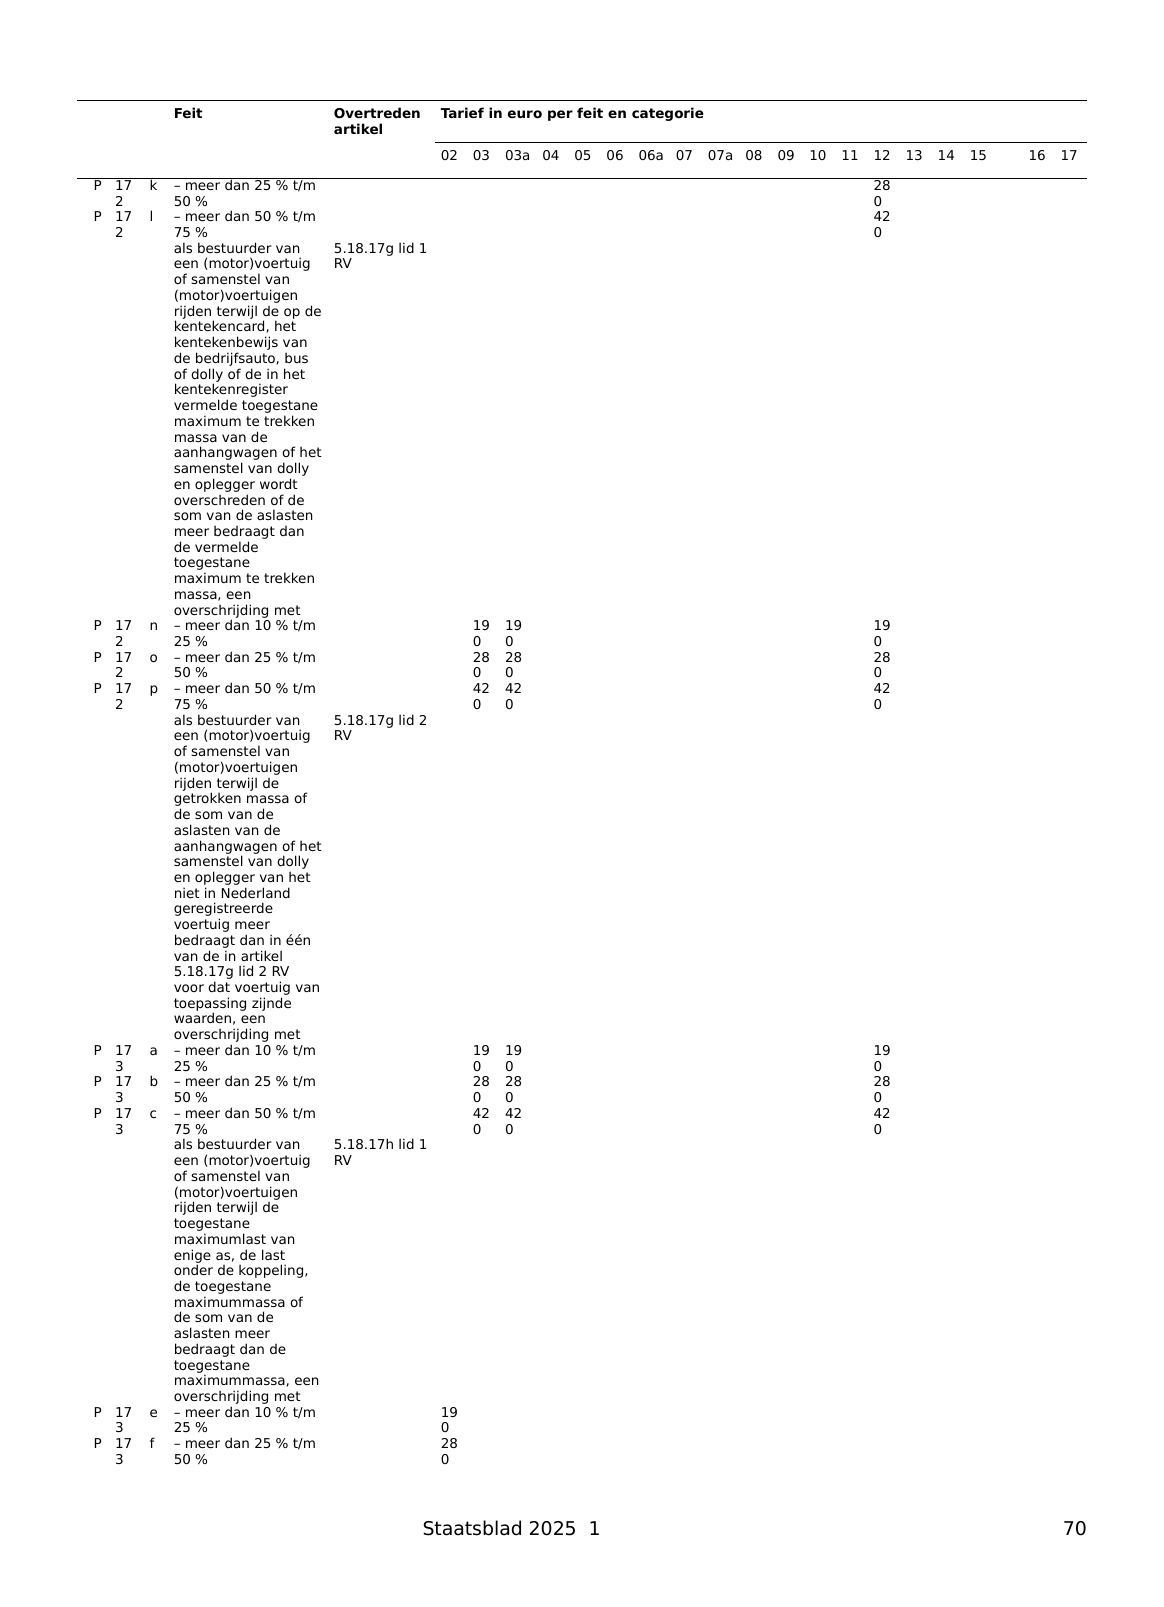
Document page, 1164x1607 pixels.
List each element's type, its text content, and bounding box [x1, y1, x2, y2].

table_cell [536, 209, 568, 241]
table_cell 16 [1022, 143, 1054, 178]
table_cell 14 [931, 143, 963, 178]
table_cell [739, 713, 771, 1043]
table_cell [467, 1436, 499, 1467]
table_cell – meer dan 10 % t/m 25 % [168, 1405, 328, 1436]
table_cell [670, 1043, 702, 1074]
table_cell 03a [499, 143, 536, 178]
table_cell [600, 209, 632, 241]
table_cell [82, 1137, 87, 1404]
table_cell b [144, 1074, 162, 1106]
table_cell [964, 1074, 1022, 1106]
table_cell [435, 241, 467, 618]
table_cell [77, 681, 82, 712]
table_cell [931, 1436, 963, 1467]
table_cell [931, 179, 963, 209]
table_header Feit [168, 101, 328, 142]
table_cell [1054, 618, 1087, 649]
table_cell [568, 1137, 600, 1404]
table_cell [499, 713, 536, 1043]
table_cell 420 [499, 681, 536, 712]
table_cell 172 [109, 650, 143, 681]
table_cell 280 [499, 1074, 536, 1106]
table_cell [702, 1137, 739, 1404]
table_cell [162, 142, 167, 178]
table_cell [82, 179, 87, 209]
table_cell 420 [868, 681, 899, 712]
table_cell [670, 1436, 702, 1467]
table_cell [82, 142, 87, 178]
table_cell [803, 1405, 835, 1436]
table_cell [1054, 1043, 1087, 1074]
table_cell P [88, 1436, 109, 1467]
table_cell [1022, 241, 1054, 618]
table_cell [835, 1137, 867, 1404]
table_cell P [88, 1405, 109, 1436]
table_cell [568, 1436, 600, 1467]
table_cell [964, 1405, 1022, 1436]
table_cell – meer dan 50 % t/m 75 % [168, 681, 328, 712]
table_cell [435, 209, 467, 241]
table_cell [435, 179, 467, 209]
table_cell [964, 650, 1022, 681]
table_cell [1022, 650, 1054, 681]
table_cell [835, 618, 867, 649]
table_cell 173 [109, 1436, 143, 1467]
table_cell [162, 1043, 167, 1074]
table_cell [771, 1106, 803, 1137]
table_cell 11 [835, 143, 867, 178]
table_cell [77, 241, 82, 618]
table_cell [109, 241, 143, 618]
table_cell [499, 179, 536, 209]
table_cell [739, 1436, 771, 1467]
table_cell [899, 1405, 931, 1436]
table_cell 08 [739, 143, 771, 178]
table_cell [162, 713, 167, 1043]
table_cell [600, 1436, 632, 1467]
table_cell [536, 1043, 568, 1074]
table_cell [771, 681, 803, 712]
table_cell [328, 1436, 434, 1467]
table_cell [670, 209, 702, 241]
table_cell [536, 179, 568, 209]
table_cell [702, 1405, 739, 1436]
table_cell [868, 713, 899, 1043]
table_cell [162, 241, 167, 618]
table_cell [739, 1405, 771, 1436]
table_cell [1022, 1043, 1054, 1074]
table_cell [899, 1043, 931, 1074]
table_cell [88, 142, 109, 178]
table_cell [82, 209, 87, 241]
table_cell [435, 650, 467, 681]
table_cell [964, 681, 1022, 712]
table_cell [803, 1436, 835, 1467]
table_cell [77, 142, 82, 178]
table_cell [162, 1074, 167, 1106]
table_cell [77, 209, 82, 241]
table_cell l [144, 209, 162, 241]
table_cell 173 [109, 1405, 143, 1436]
table_cell a [144, 1043, 162, 1074]
table_cell [899, 241, 931, 618]
table_cell [536, 713, 568, 1043]
table_cell [931, 1405, 963, 1436]
table_cell [771, 1436, 803, 1467]
table_header Overtreden artikel [328, 101, 434, 142]
table_cell [1022, 1436, 1054, 1467]
table_cell [632, 713, 670, 1043]
table_cell [144, 142, 162, 178]
table_cell [82, 1106, 87, 1137]
table_cell [803, 179, 835, 209]
table_cell [77, 713, 82, 1043]
table_cell [632, 650, 670, 681]
table_cell p [144, 681, 162, 712]
table_cell [771, 618, 803, 649]
table_cell [88, 713, 109, 1043]
table_cell [702, 681, 739, 712]
table_cell k [144, 179, 162, 209]
table_cell [899, 209, 931, 241]
table_cell [328, 681, 434, 712]
table_cell 5.18.17h lid 1 RV [328, 1137, 434, 1404]
table_cell [670, 1137, 702, 1404]
table_cell [702, 209, 739, 241]
table_cell [670, 713, 702, 1043]
table_cell [600, 241, 632, 618]
table_cell [899, 1074, 931, 1106]
table_cell [1054, 1405, 1087, 1436]
table_cell [536, 650, 568, 681]
table_cell [702, 1106, 739, 1137]
table_cell [162, 681, 167, 712]
table_cell [328, 1106, 434, 1137]
table_cell 280 [868, 179, 899, 209]
table_cell [899, 179, 931, 209]
table_cell [88, 241, 109, 618]
table_cell 280 [868, 1074, 899, 1106]
table_header [162, 101, 167, 142]
table_cell 13 [899, 143, 931, 178]
table_cell [632, 1074, 670, 1106]
table_cell [835, 241, 867, 618]
table_cell [632, 1106, 670, 1137]
table_cell [835, 1436, 867, 1467]
table_cell [536, 618, 568, 649]
table_cell [77, 618, 82, 649]
table_cell [739, 241, 771, 618]
table_cell [670, 1405, 702, 1436]
table_header [88, 101, 109, 142]
table_cell [467, 241, 499, 618]
table_cell [1054, 1137, 1087, 1404]
table_cell [77, 1074, 82, 1106]
table_cell [536, 241, 568, 618]
table_cell o [144, 650, 162, 681]
table_cell [568, 241, 600, 618]
table_cell 280 [868, 650, 899, 681]
table_cell 420 [499, 1106, 536, 1137]
table_cell 09 [771, 143, 803, 178]
table_cell [702, 241, 739, 618]
table_cell [88, 1137, 109, 1404]
table_cell – meer dan 25 % t/m 50 % [168, 1074, 328, 1106]
table_cell 190 [467, 1043, 499, 1074]
table_cell [162, 618, 167, 649]
table_cell [600, 1137, 632, 1404]
table_cell [162, 1137, 167, 1404]
table_cell [162, 1436, 167, 1467]
table_cell 10 [803, 143, 835, 178]
table_cell [499, 1436, 536, 1467]
table_cell [931, 681, 963, 712]
table_cell [435, 1043, 467, 1074]
table_cell – meer dan 50 % t/m 75 % [168, 209, 328, 241]
table_cell 17 [1054, 143, 1087, 178]
table_cell [467, 1137, 499, 1404]
table_cell [162, 1106, 167, 1137]
table_cell [964, 1106, 1022, 1137]
table_cell 15 [964, 143, 1022, 178]
table_cell 12 [868, 143, 899, 178]
table_cell [435, 713, 467, 1043]
table_cell – meer dan 10 % t/m 25 % [168, 1043, 328, 1074]
table_cell – meer dan 50 % t/m 75 % [168, 1106, 328, 1137]
table_cell [899, 713, 931, 1043]
table_cell [568, 713, 600, 1043]
table_cell [109, 1137, 143, 1404]
table_cell [536, 681, 568, 712]
table_cell [568, 1106, 600, 1137]
table_cell 420 [467, 1106, 499, 1137]
table_cell [536, 1436, 568, 1467]
table_cell 190 [499, 1043, 536, 1074]
table_cell [670, 618, 702, 649]
table_header [77, 101, 82, 142]
table_cell [931, 1043, 963, 1074]
table_cell [771, 1137, 803, 1404]
table_cell [600, 1074, 632, 1106]
table_cell [670, 1074, 702, 1106]
table_cell [868, 241, 899, 618]
table_cell [536, 1137, 568, 1404]
table_cell [632, 1436, 670, 1467]
table_cell 420 [467, 681, 499, 712]
table_cell [467, 1405, 499, 1436]
table_cell [803, 1043, 835, 1074]
table_cell [670, 1106, 702, 1137]
table_cell P [88, 1043, 109, 1074]
table_cell [600, 713, 632, 1043]
table_cell – meer dan 25 % t/m 50 % [168, 650, 328, 681]
table_cell [771, 209, 803, 241]
table_cell 06a [632, 143, 670, 178]
table_cell [899, 681, 931, 712]
table_cell [82, 1405, 87, 1436]
table_cell [964, 618, 1022, 649]
table_cell [739, 681, 771, 712]
table_cell [835, 1106, 867, 1137]
table_cell [739, 1106, 771, 1137]
table_cell [435, 1106, 467, 1137]
table_cell 190 [435, 1405, 467, 1436]
table_cell [899, 1436, 931, 1467]
table_cell P [88, 1074, 109, 1106]
table_cell [600, 1405, 632, 1436]
table_cell [739, 1074, 771, 1106]
table_cell [803, 681, 835, 712]
table_cell [702, 713, 739, 1043]
table_cell P [88, 209, 109, 241]
table_cell [931, 1074, 963, 1106]
table_cell [328, 1043, 434, 1074]
table_header [109, 101, 143, 142]
table_cell [771, 650, 803, 681]
table_cell [328, 209, 434, 241]
table_cell [168, 142, 328, 178]
table_cell [964, 1137, 1022, 1404]
table_cell [162, 650, 167, 681]
table_cell 190 [868, 618, 899, 649]
table_cell 5.18.17g lid 2 RV [328, 713, 434, 1043]
table_cell [1022, 618, 1054, 649]
table_cell [467, 209, 499, 241]
table_cell [632, 241, 670, 618]
table_cell [739, 209, 771, 241]
table_cell [328, 142, 434, 178]
table_cell [435, 1074, 467, 1106]
table_cell [328, 650, 434, 681]
table_cell [964, 179, 1022, 209]
table_header [82, 101, 87, 142]
table_cell [600, 681, 632, 712]
table_cell als bestuurder van een (motor)voertuig of samenstel van (motor)voertuigen rijden terwijl de op de kentekencard, het kentekenbewijs van de bedrijfsauto, bus of dolly of de in het kentekenregister vermelde toegestane maximum te trekken massa van de aanhangwagen of het samenstel van dolly en oplegger wordt overschreden of de som van de aslasten meer bedraagt dan de vermelde toegestane maximum te trekken massa, een overschrijding met [168, 241, 328, 618]
table_cell [964, 209, 1022, 241]
table_cell [632, 681, 670, 712]
table_cell [931, 713, 963, 1043]
table_cell [77, 1436, 82, 1467]
table_cell [109, 713, 143, 1043]
table_cell [964, 241, 1022, 618]
table_cell [536, 1074, 568, 1106]
table_cell [568, 179, 600, 209]
table_cell 05 [568, 143, 600, 178]
table_cell [670, 681, 702, 712]
table_cell [835, 179, 867, 209]
table_cell [82, 713, 87, 1043]
table_cell [931, 1137, 963, 1404]
table_cell [803, 650, 835, 681]
table_cell [835, 1043, 867, 1074]
table_cell [632, 618, 670, 649]
table_cell [702, 650, 739, 681]
table_cell n [144, 618, 162, 649]
table_cell [835, 1405, 867, 1436]
table_cell [1054, 179, 1087, 209]
table_cell 190 [868, 1043, 899, 1074]
table_cell 280 [467, 650, 499, 681]
table_cell P [88, 618, 109, 649]
table_cell [632, 1137, 670, 1404]
table_cell e [144, 1405, 162, 1436]
table_cell [803, 1137, 835, 1404]
table_cell P [88, 681, 109, 712]
table_cell [1022, 681, 1054, 712]
table_cell [931, 1106, 963, 1137]
table_cell [1022, 1106, 1054, 1137]
table_cell [964, 713, 1022, 1043]
table_cell [600, 618, 632, 649]
table_cell [670, 179, 702, 209]
table_cell P [88, 179, 109, 209]
table_cell [868, 1137, 899, 1404]
table_cell [835, 209, 867, 241]
table_cell [964, 1043, 1022, 1074]
table_cell [600, 650, 632, 681]
table_cell P [88, 650, 109, 681]
table_cell 172 [109, 179, 143, 209]
table_cell [632, 179, 670, 209]
table_cell als bestuurder van een (motor)voertuig of samenstel van (motor)voertuigen rijden terwijl de getrokken massa of de som van de aslasten van de aanhangwagen of het samenstel van dolly en oplegger van het niet in Nederland geregistreerde voertuig meer bedraagt dan in één van de in artikel 5.18.17g lid 2 RV voor dat voertuig van toepassing zijnde waarden, een overschrijding met [168, 713, 328, 1043]
table_cell [467, 179, 499, 209]
table_cell 420 [868, 1106, 899, 1137]
table_cell [77, 1405, 82, 1436]
table_cell [568, 650, 600, 681]
table_cell [868, 1405, 899, 1436]
table_cell 280 [435, 1436, 467, 1467]
table_cell [536, 1405, 568, 1436]
table_cell [435, 618, 467, 649]
table_cell [739, 1137, 771, 1404]
table_cell [82, 241, 87, 618]
table_cell [899, 1137, 931, 1404]
table_cell [1022, 1405, 1054, 1436]
table_cell – meer dan 25 % t/m 50 % [168, 179, 328, 209]
table_cell [144, 1137, 162, 1404]
table_cell [328, 1074, 434, 1106]
table_cell [1054, 713, 1087, 1043]
table_cell [600, 179, 632, 209]
table_cell [82, 1074, 87, 1106]
table_cell 190 [499, 618, 536, 649]
table_cell [328, 1405, 434, 1436]
table_cell [435, 1137, 467, 1404]
table_cell [568, 618, 600, 649]
table_cell [803, 1074, 835, 1106]
table_cell [803, 1106, 835, 1137]
table_cell 02 [435, 143, 467, 178]
table_cell [1022, 1074, 1054, 1106]
table_cell [162, 209, 167, 241]
table_cell [868, 1436, 899, 1467]
table_cell [568, 1074, 600, 1106]
table_header Tarief in euro per feit en categorie [435, 101, 1087, 142]
table_cell [1054, 241, 1087, 618]
table_cell [568, 1405, 600, 1436]
table_cell [77, 1137, 82, 1404]
table_cell [568, 209, 600, 241]
table_cell [632, 1043, 670, 1074]
table_cell [702, 1043, 739, 1074]
table_cell [82, 650, 87, 681]
table_cell 280 [499, 650, 536, 681]
table_cell 03 [467, 143, 499, 178]
table_cell [835, 1074, 867, 1106]
table_cell [702, 1074, 739, 1106]
table_cell [162, 179, 167, 209]
table_cell [771, 1405, 803, 1436]
table_cell [739, 650, 771, 681]
table_cell [739, 618, 771, 649]
table_cell [931, 618, 963, 649]
table_cell [1022, 209, 1054, 241]
table_cell 172 [109, 681, 143, 712]
table_cell [1022, 713, 1054, 1043]
table_cell [899, 618, 931, 649]
table_cell [1022, 1137, 1054, 1404]
table_cell [82, 618, 87, 649]
table_cell [670, 241, 702, 618]
table_cell [739, 1043, 771, 1074]
table_cell [771, 241, 803, 618]
table_cell [82, 1043, 87, 1074]
table_cell [499, 1137, 536, 1404]
table_cell – meer dan 25 % t/m 50 % [168, 1436, 328, 1467]
table_cell [77, 650, 82, 681]
table_cell [1054, 1106, 1087, 1137]
table_cell [739, 179, 771, 209]
table_cell [82, 681, 87, 712]
table_cell [109, 142, 143, 178]
table_cell [144, 713, 162, 1043]
table_cell [328, 618, 434, 649]
table_header [144, 101, 162, 142]
table_cell [803, 618, 835, 649]
table_cell P [88, 1106, 109, 1137]
table_cell [803, 209, 835, 241]
table_cell [82, 1436, 87, 1467]
table_cell [1022, 179, 1054, 209]
table_cell [931, 241, 963, 618]
table_cell [899, 1106, 931, 1137]
table_cell 190 [467, 618, 499, 649]
table_cell [835, 713, 867, 1043]
table_cell [632, 209, 670, 241]
table_cell [1054, 1074, 1087, 1106]
table_cell [499, 209, 536, 241]
table_cell 07a [702, 143, 739, 178]
table_cell [931, 209, 963, 241]
table_cell 04 [536, 143, 568, 178]
table_cell [771, 1043, 803, 1074]
table_cell – meer dan 10 % t/m 25 % [168, 618, 328, 649]
table_cell [600, 1043, 632, 1074]
table_cell [964, 1436, 1022, 1467]
table_cell als bestuurder van een (motor)voertuig of samenstel van (motor)voertuigen rijden terwijl de toegestane maximumlast van enige as, de last onder de koppeling, de toegestane maximummassa of de som van de aslasten meer bedraagt dan de toegestane maximummassa, een overschrijding met [168, 1137, 328, 1404]
table_cell [568, 681, 600, 712]
table_cell 5.18.17g lid 1 RV [328, 241, 434, 618]
table_cell 06 [600, 143, 632, 178]
table_cell [536, 1106, 568, 1137]
table_cell [835, 650, 867, 681]
table_cell [803, 713, 835, 1043]
table_cell [600, 1106, 632, 1137]
table_cell [499, 1405, 536, 1436]
table_cell c [144, 1106, 162, 1137]
table_cell [77, 1106, 82, 1137]
table_cell 280 [467, 1074, 499, 1106]
table_cell 173 [109, 1043, 143, 1074]
table_cell 172 [109, 209, 143, 241]
table_cell 173 [109, 1074, 143, 1106]
table_cell [1054, 1436, 1087, 1467]
table_cell 420 [868, 209, 899, 241]
table_cell [162, 1405, 167, 1436]
table_cell [771, 713, 803, 1043]
table_cell [702, 179, 739, 209]
table_cell [771, 179, 803, 209]
table_cell [499, 241, 536, 618]
table_cell [77, 179, 82, 209]
table_cell [702, 1436, 739, 1467]
table_cell [835, 681, 867, 712]
table_cell [144, 241, 162, 618]
table_cell [467, 713, 499, 1043]
table_cell [803, 241, 835, 618]
table_cell [899, 650, 931, 681]
table_cell [931, 650, 963, 681]
table_cell [1054, 681, 1087, 712]
table_cell [435, 681, 467, 712]
table_cell [328, 179, 434, 209]
table_cell 172 [109, 618, 143, 649]
table_cell [670, 650, 702, 681]
table_cell [771, 1074, 803, 1106]
table_cell [702, 618, 739, 649]
table_cell [77, 1043, 82, 1074]
table_cell [632, 1405, 670, 1436]
table_cell 173 [109, 1106, 143, 1137]
table_cell [568, 1043, 600, 1074]
table_cell 07 [670, 143, 702, 178]
table_cell [1054, 650, 1087, 681]
table_cell [1054, 209, 1087, 241]
table_cell f [144, 1436, 162, 1467]
